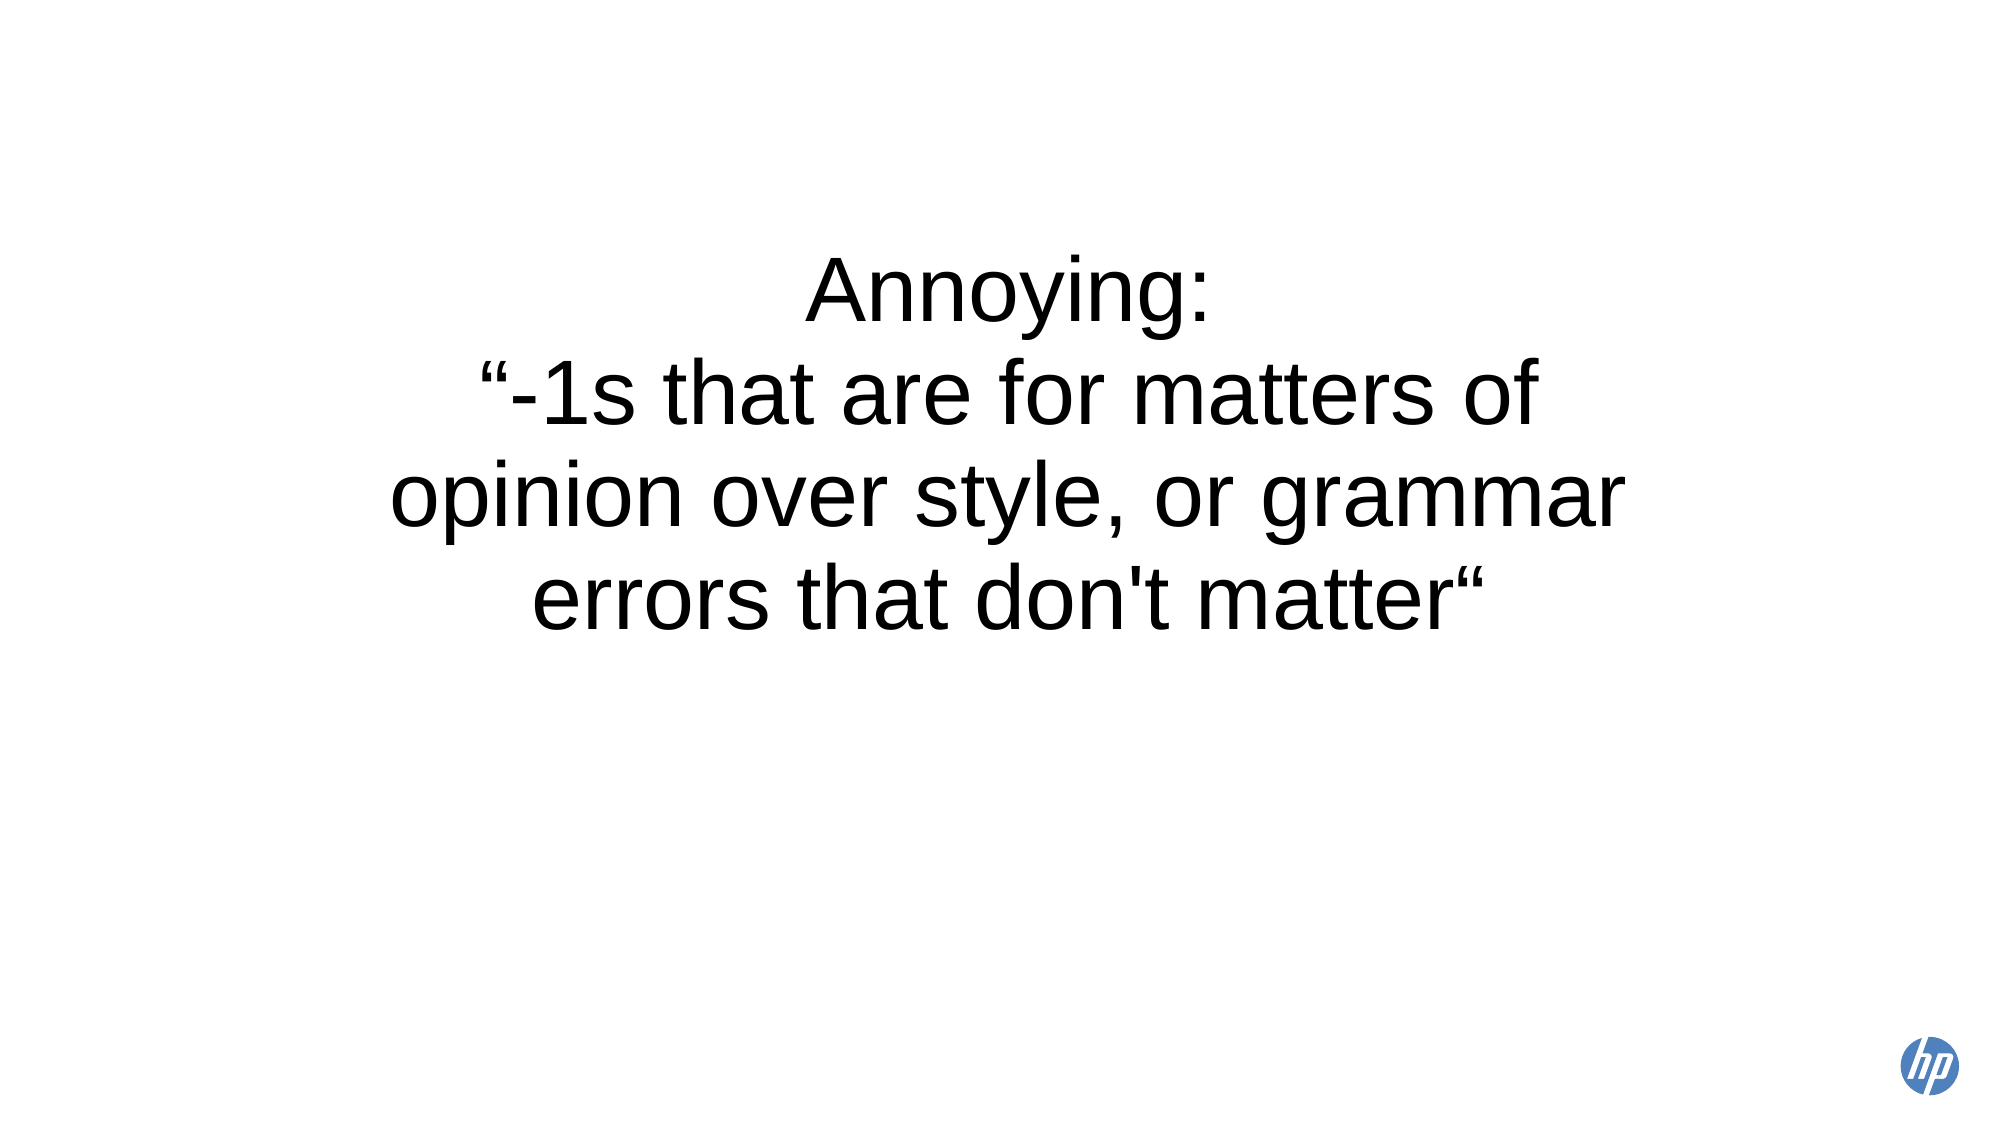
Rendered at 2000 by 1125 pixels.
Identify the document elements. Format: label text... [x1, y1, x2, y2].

text_box Annoying: “-1s that are for matters of opinion over style, or grammar errors that don't matter“ [353, 155, 1666, 733]
